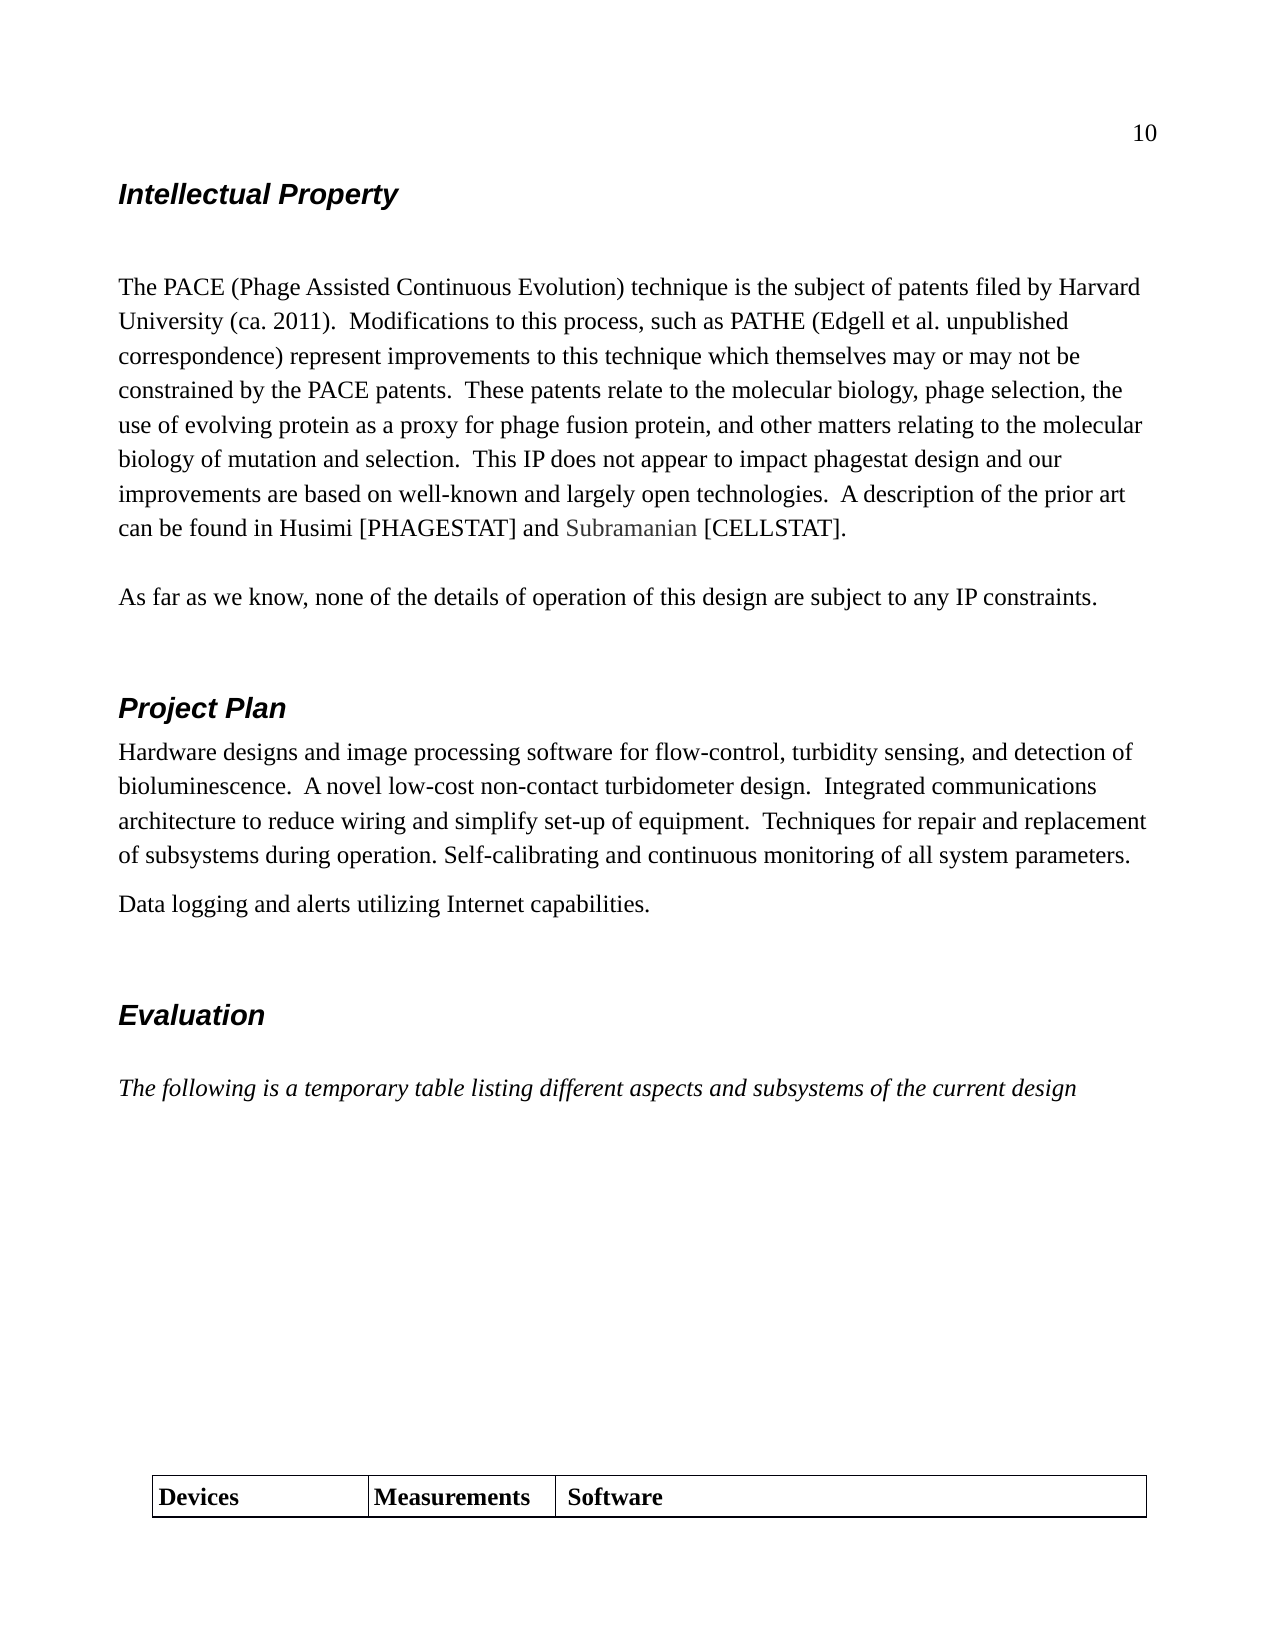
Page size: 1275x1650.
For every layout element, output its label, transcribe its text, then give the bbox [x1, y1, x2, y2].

subtitle Evaluation [118, 998, 1157, 1031]
table_header Software [556, 1476, 1146, 1516]
table_header Devices [153, 1476, 368, 1516]
text Data logging and alerts utilizing Internet capabilities. [118, 889, 1157, 918]
text The PACE (Phage Assisted Continuous Evolution) technique is the subject of patents filed by Harvard University (ca. 2011). Modifications to this process, such as PATHE (Edgell et al. unpublished correspondence) represent improvements to this technique which themselves may or may not be constrained by the PACE patents. These patents relate to the molecular biology, phage selection, the use of evolving protein as a proxy for phage fusion protein, and other matters relating to the molecular biology of mutation and selection. This IP does not appear to impact phagestat design and our improvements are based on well-known and largely open technologies. A description of the prior art can be found in Husimi [PHAGESTAT] and Subramanian [CELLSTAT]. As far as we know, none of the details of operation of this design are subject to any IP constraints. [118, 272, 1157, 611]
subtitle Project Plan [118, 691, 1157, 724]
text The following is a temporary table listing different aspects and subsystems of the current design [118, 1044, 1157, 1130]
subtitle Intellectual Property [118, 177, 1157, 210]
table_header Measurements [369, 1476, 555, 1516]
text Hardware designs and image processing software for flow-control, turbidity sensing, and detection of bioluminescence. A novel low-cost non-contact turbidometer design. Integrated communications architecture to reduce wiring and simplify set-up of equipment. Techniques for repair and replacement of subsystems during operation. Self-calibrating and continuous monitoring of all system parameters. [118, 737, 1157, 869]
